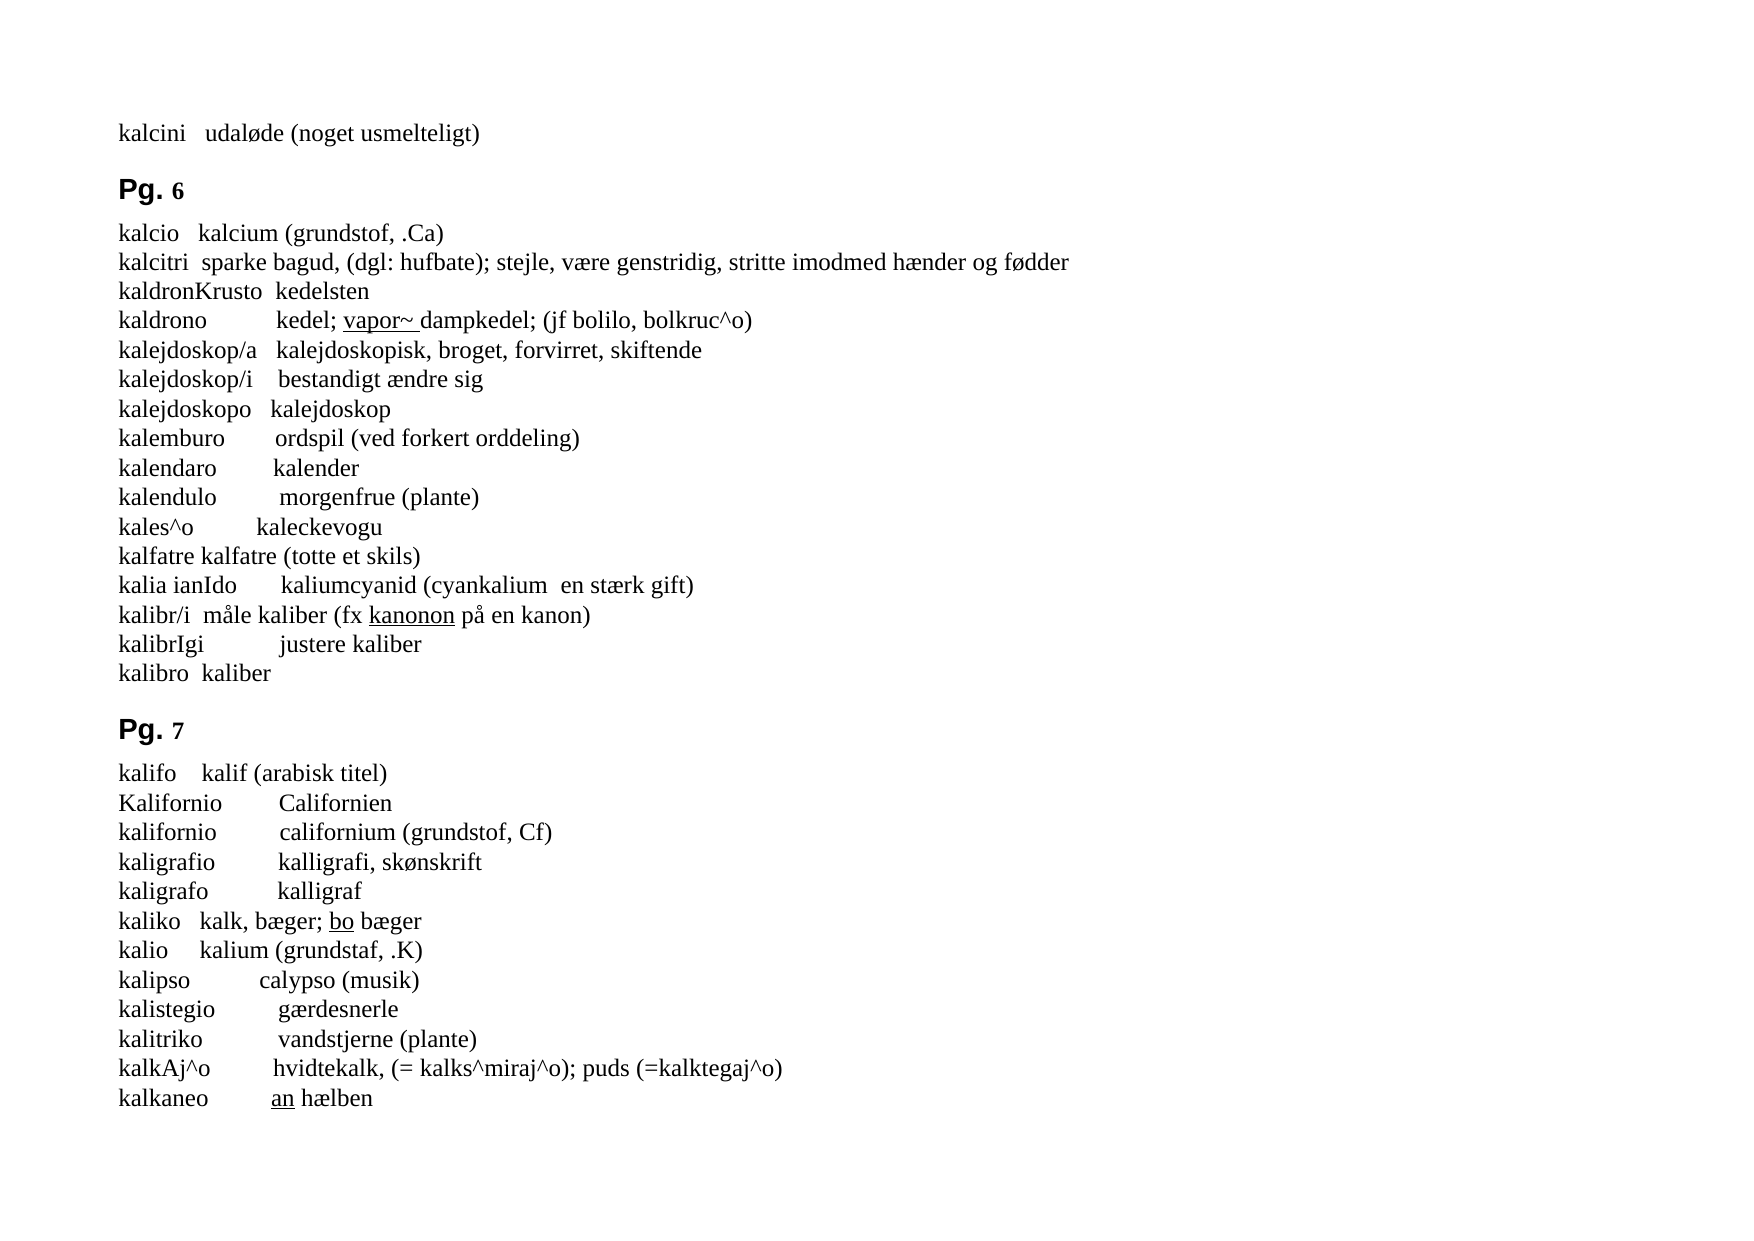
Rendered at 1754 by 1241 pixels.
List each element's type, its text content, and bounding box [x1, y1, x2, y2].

text Kalifornio Californien [118, 788, 1636, 817]
text kalendulo morgenfrue (plante) [118, 482, 1636, 512]
text kaligrafo kalligraf [118, 876, 1636, 906]
text kalendaro kalender [118, 453, 1636, 482]
text kalcio kalcium (grundstof, .Ca) [118, 218, 1636, 247]
text kalipso calypso (musik) [118, 965, 1636, 994]
text kaldronKrusto kedelsten [118, 276, 1636, 306]
text kalistegio gærdesnerle [118, 994, 1636, 1024]
text kalfatre kalfatre (totte et skils) [118, 541, 1636, 570]
text kalibr/i måle kaliber (fx kanonon på en kanon) [118, 600, 1636, 629]
text kalcini udaløde (noget usmelteligt) [118, 118, 1636, 147]
subtitle Pg. 7 [118, 712, 1636, 746]
text kaliko kalk, bæger; bo bæger [118, 906, 1636, 935]
text kalibro kaliber [118, 658, 1636, 687]
text kales^o kaleckevogu [118, 512, 1636, 541]
text kalibrIgi justere kaliber [118, 629, 1636, 658]
text kaligrafio kalligrafi, skønskrift [118, 847, 1636, 876]
text kalejdoskop/a kalejdoskopisk, broget, forvirret, skiftende [118, 335, 1636, 364]
text kalia ianIdo kaliumcyanid (cyankalium en stærk gift) [118, 570, 1636, 600]
text kalkaneo an hælben [118, 1083, 1636, 1112]
text kalifo kalif (arabisk titel) [118, 758, 1636, 788]
text kalemburo ordspil (ved forkert orddeling) [118, 423, 1636, 453]
text kalejdoskop/i bestandigt ændre sig [118, 364, 1636, 394]
text kalifornio californium (grundstof, Cf) [118, 817, 1636, 847]
text kalitriko vandstjerne (plante) [118, 1024, 1636, 1053]
text kalio kalium (grundstaf, .K) [118, 935, 1636, 965]
text kalcitri sparke bagud, (dgl: hufbate); stejle, være genstridig, stritte imodmed hænder og fødder [118, 247, 1636, 276]
text kaldrono kedel; vapor~ dampkedel; (jf bolilo, bolkruc^o) [118, 306, 1636, 335]
text kalkAj^o hvidtekalk, (= kalks^miraj^o); puds (=kalktegaj^o) [118, 1053, 1636, 1083]
text kalejdoskopo kalejdoskop [118, 394, 1636, 423]
subtitle Pg. 6 [118, 172, 1636, 205]
